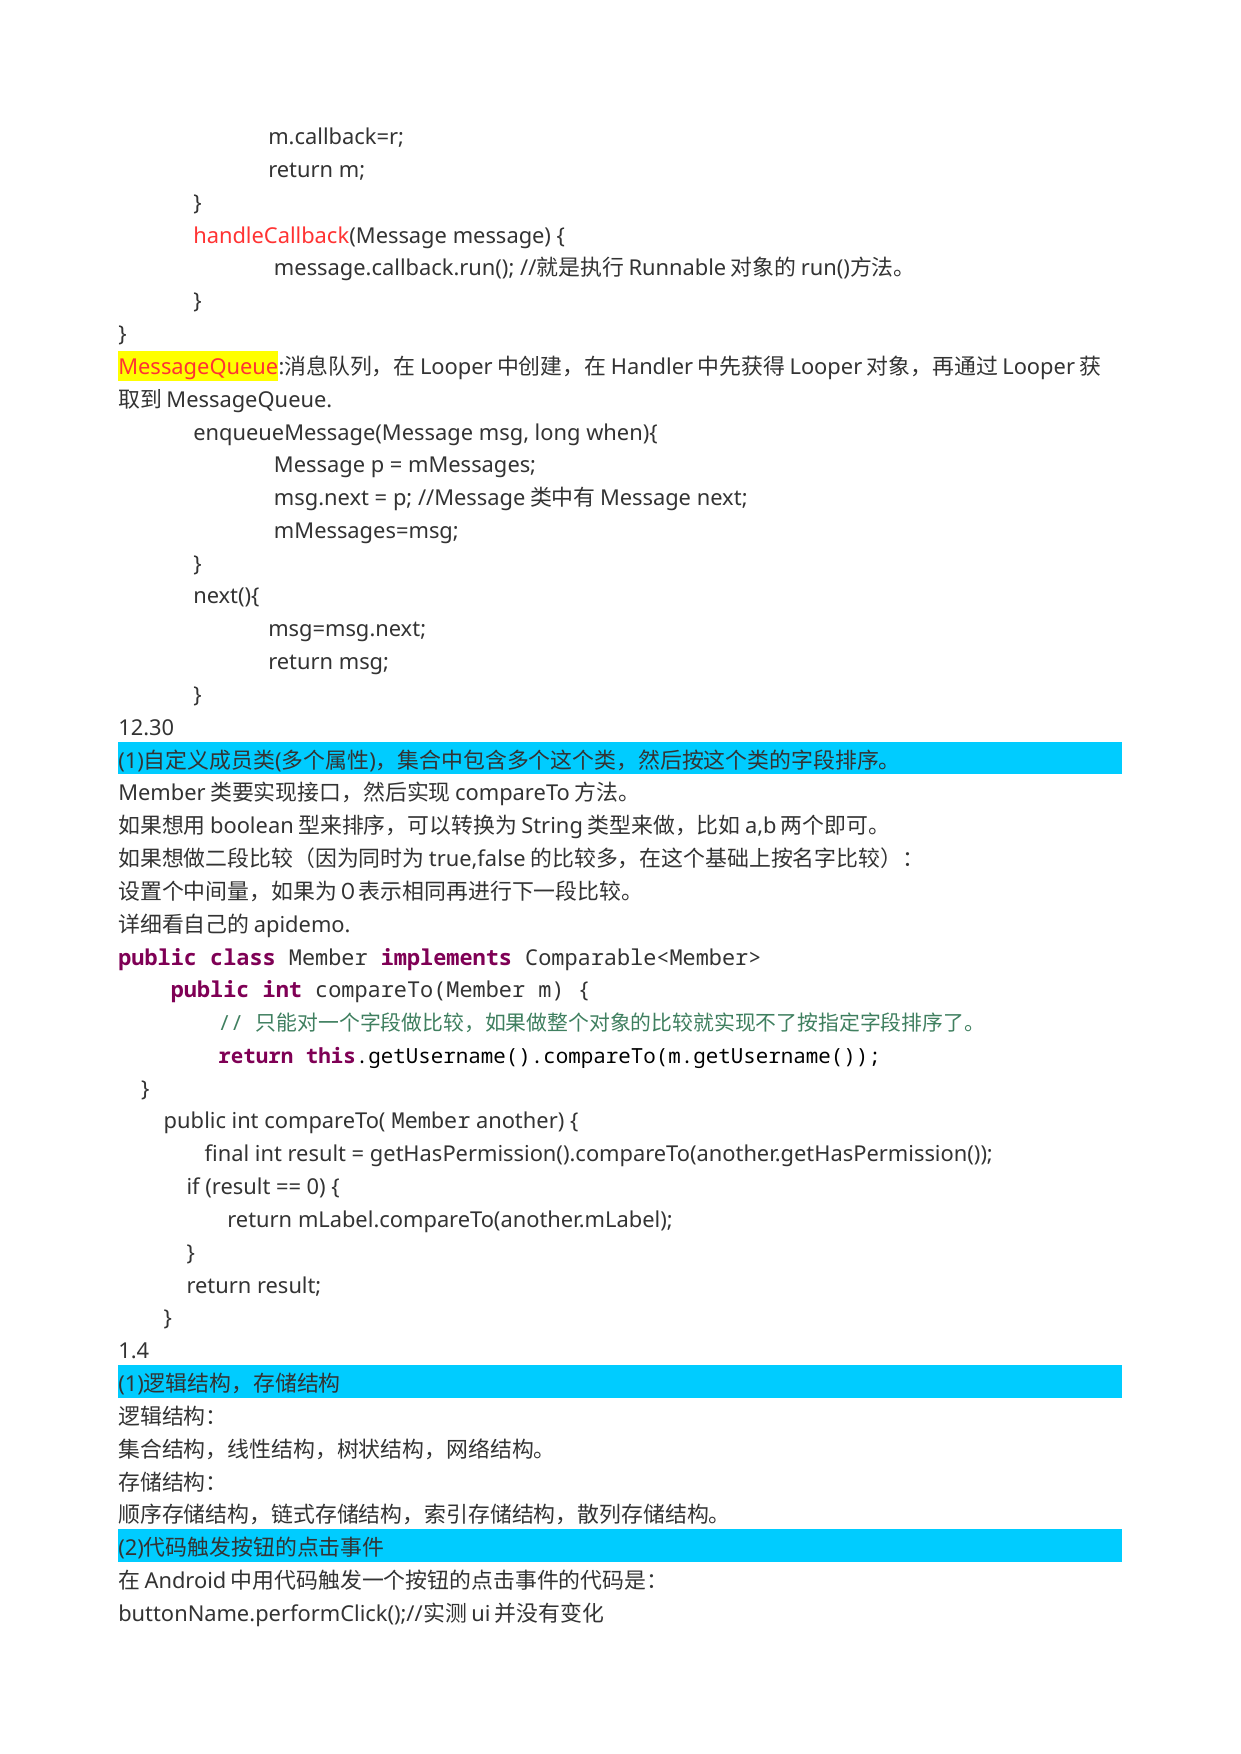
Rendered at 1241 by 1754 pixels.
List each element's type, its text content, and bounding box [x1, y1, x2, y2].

text MessageQueue:消息队列，在Looper中创建，在Handler中先获得Looper对象，再通过Looper获取到MessageQueue. [118, 348, 1122, 413]
text 逻辑结构： [118, 1398, 1122, 1431]
text } [118, 184, 1122, 217]
text 设置个中间量，如果为０表示相同再进行下一段比较。 [118, 873, 1122, 906]
text 顺序存储结构，链式存储结构，索引存储结构，散列存储结构。 [118, 1496, 1122, 1529]
text msg=msg.next; [118, 610, 1122, 643]
text if (result == 0) { [118, 1168, 1122, 1201]
text } [118, 1299, 1122, 1332]
text buttonName.performClick();//实测ui并没有变化 [118, 1595, 1122, 1627]
text } [118, 676, 1122, 709]
text 如果想做二段比较（因为同时为true,false的比较多，在这个基础上按名字比较）： [118, 840, 1122, 873]
text Member类要实现接口，然后实现compareTo方法。 [118, 774, 1122, 807]
text mMessages=msg; [118, 512, 1122, 545]
text public int compareTo(Member m) { [118, 971, 1122, 1004]
text return msg; [118, 643, 1122, 676]
text } [118, 315, 1122, 348]
text 存储结构： [118, 1463, 1122, 1496]
text 详细看自己的apidemo. [118, 906, 1122, 938]
text 1.4 [118, 1332, 1122, 1365]
text next(){ [118, 577, 1122, 610]
text 在Android中用代码触发一个按钮的点击事件的代码是： [118, 1562, 1122, 1595]
text public class Member implements Comparable<Member> [118, 938, 1122, 971]
text return m; [118, 151, 1122, 184]
text 集合结构，线性结构，树状结构，网络结构。 [118, 1431, 1122, 1463]
text final int result = getHasPermission().compareTo(another.getHasPermission()); [118, 1135, 1122, 1168]
text 如果想用boolean型来排序，可以转换为String类型来做，比如a,b两个即可。 [118, 807, 1122, 840]
text public int compareTo( Member another) { [118, 1102, 1122, 1135]
text handleCallback(Message message) { [118, 217, 1122, 249]
text 12.30 [118, 709, 1122, 742]
text Message p = mMessages; [118, 446, 1122, 479]
text } [118, 1234, 1122, 1267]
text return result; [118, 1267, 1122, 1299]
text message.callback.run(); //就是执行Runnable对象的run()方法。 [118, 249, 1122, 282]
text (1)自定义成员类(多个属性)，集合中包含多个这个类，然后按这个类的字段排序。 [118, 742, 1122, 774]
text (1)逻辑结构，存储结构 [118, 1365, 1122, 1398]
text } [118, 1070, 1122, 1102]
text (2)代码触发按钮的点击事件 [118, 1529, 1122, 1562]
text } [118, 282, 1122, 315]
text // 只能对一个字段做比较，如果做整个对象的比较就实现不了按指定字段排序了。 [118, 1004, 1122, 1037]
text return mLabel.compareTo(another.mLabel); [118, 1201, 1122, 1234]
text } [118, 545, 1122, 577]
text msg.next = p; //Message类中有Message next; [118, 479, 1122, 512]
text m.callback=r; [118, 118, 1122, 151]
text return this.getUsername().compareTo(m.getUsername()); [118, 1037, 1122, 1070]
text enqueueMessage(Message msg, long when){ [118, 413, 1122, 446]
